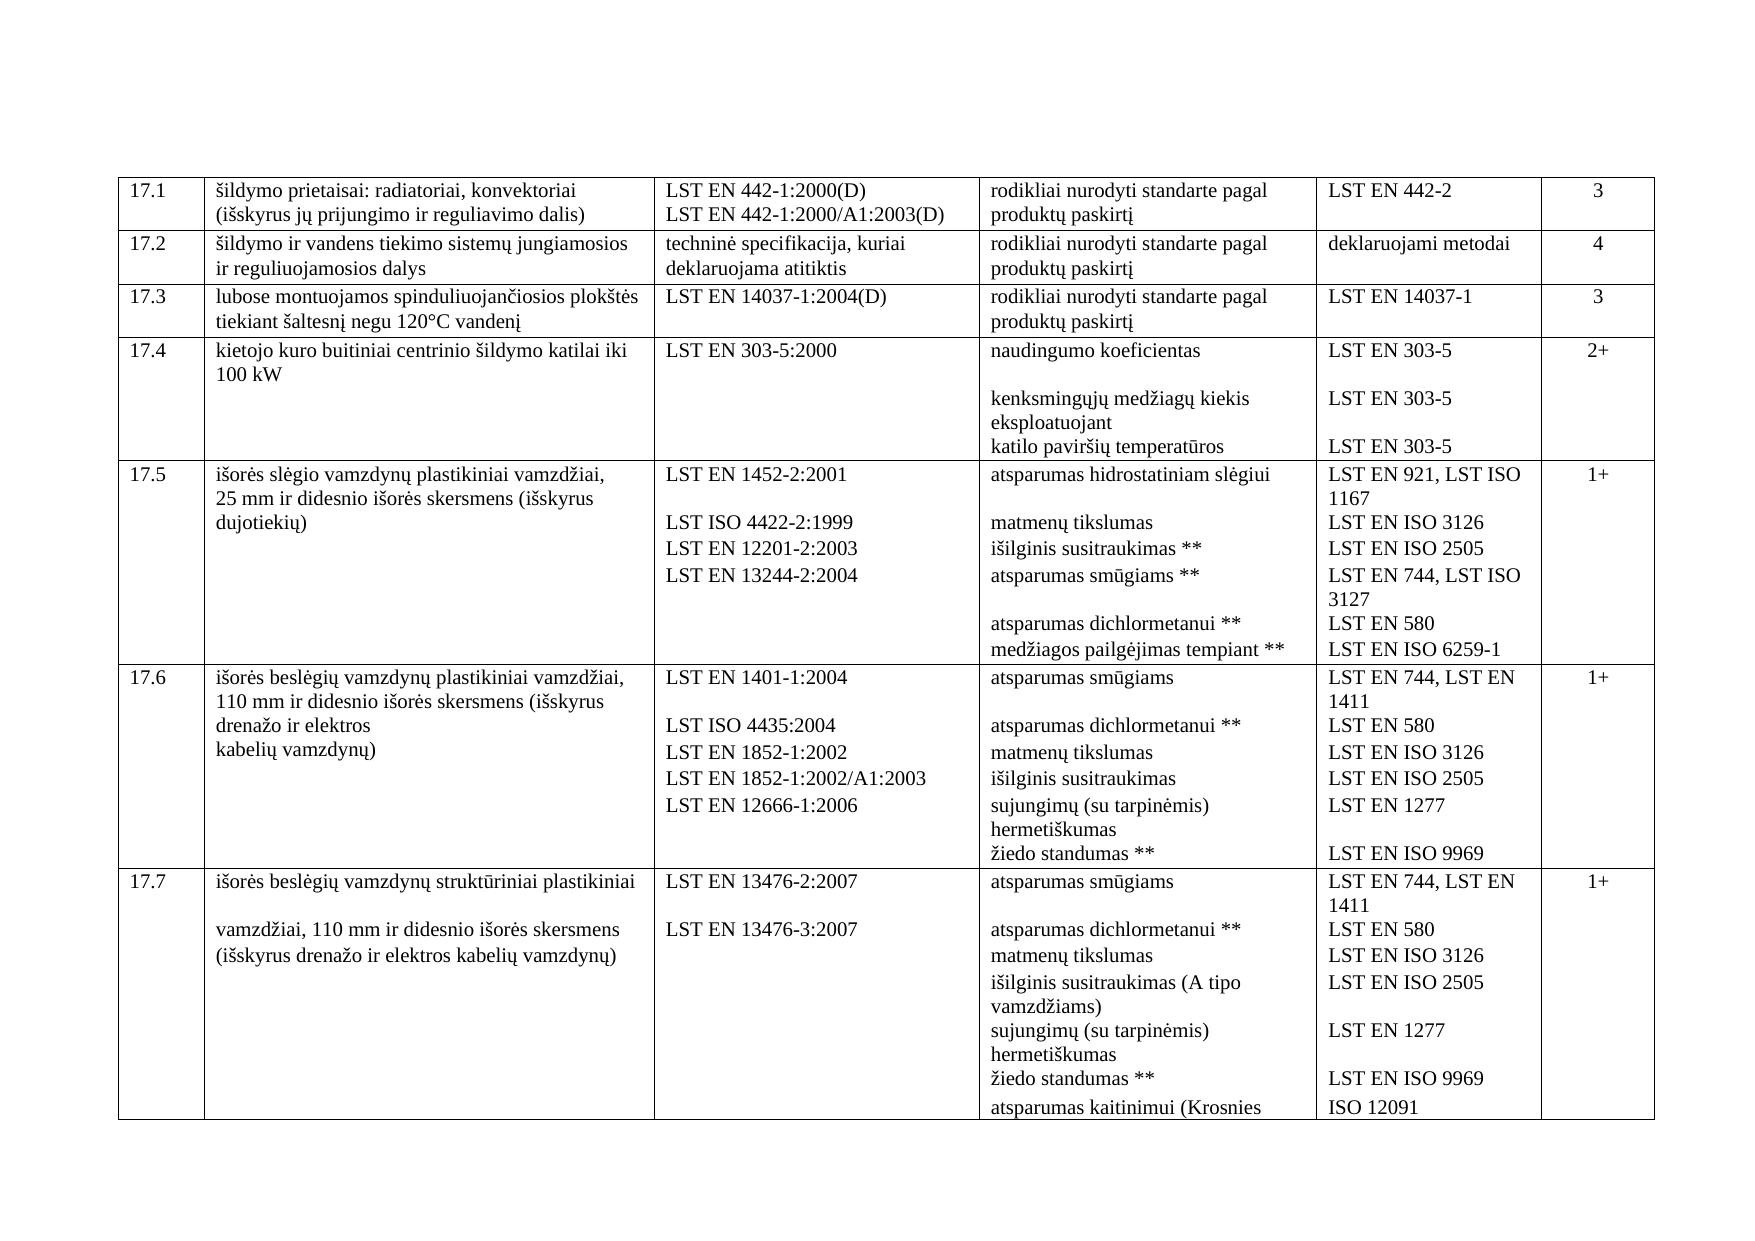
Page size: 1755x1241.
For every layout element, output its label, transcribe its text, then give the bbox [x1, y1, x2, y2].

table_cell LST EN ISO 6259-1 [1317, 638, 1541, 664]
table_cell atsparumas dichlormetanui ** [980, 917, 1316, 943]
table_cell LST EN ISO 3126 [1317, 740, 1541, 766]
table_cell ISO 12091 [1317, 1093, 1541, 1119]
table_cell [1542, 1018, 1654, 1066]
table_cell išorės slėgio vamzdynų plastikiniai vamzdžiai, 25 mm ir didesnio išorės skersmens (išskyrus dujotiekių) [205, 461, 654, 563]
table_cell atsparumas kaitinimui (Krosnies [980, 1093, 1316, 1119]
table_cell [205, 611, 654, 637]
table_cell [205, 793, 654, 841]
table_cell [119, 766, 204, 793]
table_cell išilginis susitraukimas [980, 766, 1316, 793]
table_cell [655, 1018, 979, 1066]
table_cell atsparumas dichlormetanui ** [980, 713, 1316, 740]
table_cell LST EN ISO 2505 [1317, 766, 1541, 793]
table_cell [119, 841, 204, 867]
table_cell 1+ [1542, 869, 1654, 917]
table_cell atsparumas smūgiams ** [980, 563, 1316, 611]
table_cell [205, 1066, 654, 1093]
table_cell [655, 611, 979, 637]
table_cell 1+ [1542, 665, 1654, 713]
table_cell [119, 434, 204, 460]
table_cell žiedo standumas ** [980, 841, 1316, 867]
table_cell LST EN 12201-2:2003 [655, 536, 979, 563]
table_cell atsparumas dichlormetanui ** [980, 611, 1316, 637]
table_cell kenksmingųjų medžiagų kiekis eksploatuojant [980, 386, 1316, 434]
table_cell deklaruojami metodai [1317, 231, 1541, 283]
table_cell išilginis susitraukimas (A tipo vamzdžiams) [980, 970, 1316, 1018]
table_cell [205, 1018, 654, 1066]
table_cell [655, 1066, 979, 1093]
table_cell [119, 917, 204, 943]
table_cell [119, 536, 204, 563]
table_cell [1542, 766, 1654, 793]
table_cell LST EN 13244-2:2004 [655, 563, 979, 611]
table_cell matmenų tikslumas [980, 740, 1316, 766]
table_cell LST ISO 4435:2004 [655, 713, 979, 740]
table_cell šildymo prietaisai: radiatoriai, konvektoriai (išskyrus jų prijungimo ir reguliavimo dalis) [205, 178, 654, 230]
table_cell LST EN 442-2 [1317, 178, 1541, 230]
table_cell [1542, 510, 1654, 536]
table_cell šildymo ir vandens tiekimo sistemų jungiamosios ir reguliuojamosios dalys [205, 231, 654, 283]
table_cell [205, 434, 654, 460]
table_cell atsparumas smūgiams [980, 869, 1316, 917]
table_cell naudingumo koeficientas [980, 338, 1316, 386]
table_cell [1542, 1093, 1654, 1119]
table_cell lubose montuojamos spinduliuojančiosios plokštės tiekiant šaltesnį negu 120°C vandenį [205, 285, 654, 337]
table_cell (išskyrus drenažo ir elektros kabelių vamzdynų) [205, 943, 654, 970]
table_cell žiedo standumas ** [980, 1066, 1316, 1093]
table_cell LST EN 1852-1:2002 [655, 740, 979, 766]
table_cell [119, 740, 204, 766]
table_cell matmenų tikslumas [980, 943, 1316, 970]
table_cell 17.1 [119, 178, 204, 230]
table_cell [205, 766, 654, 793]
table_cell katilo paviršių temperatūros [980, 434, 1316, 460]
table_cell LST EN 12666-1:2006 [655, 793, 979, 841]
table_cell matmenų tikslumas [980, 510, 1316, 536]
table_cell [1542, 713, 1654, 740]
table_cell LST EN 442-1:2000(D) LST EN 442-1:2000/A1:2003(D) [655, 178, 979, 230]
table_cell kietojo kuro buitiniai centrinio šildymo katilai iki 100 kW [205, 338, 654, 386]
table_cell [119, 1093, 204, 1119]
table_cell [119, 713, 204, 740]
table_cell [1542, 536, 1654, 563]
table_cell 17.5 [119, 461, 204, 509]
table_cell [205, 970, 654, 1018]
table_cell sujungimų (su tarpinėmis) hermetiškumas [980, 1018, 1316, 1066]
table_cell LST EN 13476-3:2007 [655, 917, 979, 943]
table_cell 3 [1542, 285, 1654, 337]
table_cell [655, 943, 979, 970]
table_cell [1542, 841, 1654, 867]
table_cell atsparumas smūgiams [980, 665, 1316, 713]
table_cell atsparumas hidrostatiniam slėgiui [980, 461, 1316, 509]
table_cell techninė specifikacija, kuriai deklaruojama atitiktis [655, 231, 979, 283]
table_cell LST EN 303-5:2000 [655, 338, 979, 386]
table_cell medžiagos pailgėjimas tempiant ** [980, 638, 1316, 664]
table_cell LST EN 1852-1:2002/A1:2003 [655, 766, 979, 793]
table_cell išorės beslėgių vamzdynų plastikiniai vamzdžiai, 110 mm ir didesnio išorės skersmens (išskyrus drenažo ir elektros kabelių vamzdynų) [205, 665, 654, 766]
table_cell LST EN 744, LST EN 1411 [1317, 869, 1541, 917]
table_cell LST EN 580 [1317, 611, 1541, 637]
table_cell LST EN 744, LST ISO 3127 [1317, 563, 1541, 611]
table_cell [1542, 917, 1654, 943]
table_cell 17.3 [119, 285, 204, 337]
table_cell LST EN 14037-1:2004(D) [655, 285, 979, 337]
table_cell LST EN 303-5 [1317, 434, 1541, 460]
table_cell LST EN ISO 3126 [1317, 510, 1541, 536]
table_cell 2+ [1542, 338, 1654, 386]
table_cell LST EN 1277 [1317, 1018, 1541, 1066]
table_cell rodikliai nurodyti standarte pagal produktų paskirtį [980, 231, 1316, 283]
table_cell 3 [1542, 178, 1654, 230]
table_cell [205, 1093, 654, 1119]
table_cell [655, 1093, 979, 1119]
table_cell LST EN 1401-1:2004 [655, 665, 979, 713]
table_cell [205, 638, 654, 664]
table_cell [119, 1018, 204, 1066]
table_cell [1542, 563, 1654, 611]
table_cell [1542, 386, 1654, 434]
table_cell sujungimų (su tarpinėmis) hermetiškumas [980, 793, 1316, 841]
table_cell išorės beslėgių vamzdynų struktūriniai plastikiniai [205, 869, 654, 917]
table_cell 1+ [1542, 461, 1654, 509]
table_cell [1542, 434, 1654, 460]
table_cell [655, 434, 979, 460]
table_cell LST ISO 4422-2:1999 [655, 510, 979, 536]
table_cell [655, 970, 979, 1018]
table_cell [119, 638, 204, 664]
table_cell 17.7 [119, 869, 204, 917]
table_cell [655, 841, 979, 867]
table_cell LST EN 303-5 [1317, 386, 1541, 434]
table_cell LST EN ISO 9969 [1317, 841, 1541, 867]
table_cell [205, 841, 654, 867]
table_cell LST EN 1277 [1317, 793, 1541, 841]
table_cell [1542, 611, 1654, 637]
table_cell LST EN 744, LST EN 1411 [1317, 665, 1541, 713]
table_cell LST EN ISO 9969 [1317, 1066, 1541, 1093]
table_cell [119, 793, 204, 841]
table_cell vamzdžiai, 110 mm ir didesnio išorės skersmens [205, 917, 654, 943]
table_cell [119, 970, 204, 1018]
table_cell išilginis susitraukimas ** [980, 536, 1316, 563]
table_cell [119, 1066, 204, 1093]
table_cell [1542, 1066, 1654, 1093]
table_cell 17.6 [119, 665, 204, 713]
table_cell [119, 563, 204, 611]
table_cell LST EN 303-5 [1317, 338, 1541, 386]
table_cell [119, 943, 204, 970]
table_cell LST EN 580 [1317, 713, 1541, 740]
table_cell 4 [1542, 231, 1654, 283]
table_cell [1542, 970, 1654, 1018]
table_cell LST EN ISO 3126 [1317, 943, 1541, 970]
table_cell [119, 611, 204, 637]
table_cell rodikliai nurodyti standarte pagal produktų paskirtį [980, 178, 1316, 230]
table_cell LST EN 13476-2:2007 [655, 869, 979, 917]
table_cell [1542, 943, 1654, 970]
table_cell 17.4 [119, 338, 204, 386]
table_cell [1542, 793, 1654, 841]
table_cell [655, 386, 979, 434]
table_cell LST EN ISO 2505 [1317, 970, 1541, 1018]
table_cell LST EN 921, LST ISO 1167 [1317, 461, 1541, 509]
table_cell LST EN 1452-2:2001 [655, 461, 979, 509]
table_cell 17.2 [119, 231, 204, 283]
table_cell [119, 510, 204, 536]
table_cell [205, 386, 654, 434]
table_cell LST EN ISO 2505 [1317, 536, 1541, 563]
table_cell rodikliai nurodyti standarte pagal produktų paskirtį [980, 285, 1316, 337]
table_cell [119, 386, 204, 434]
table_cell [1542, 638, 1654, 664]
table_cell LST EN 14037-1 [1317, 285, 1541, 337]
table_cell [205, 563, 654, 611]
table_cell [1542, 740, 1654, 766]
table_cell LST EN 580 [1317, 917, 1541, 943]
table_cell [655, 638, 979, 664]
